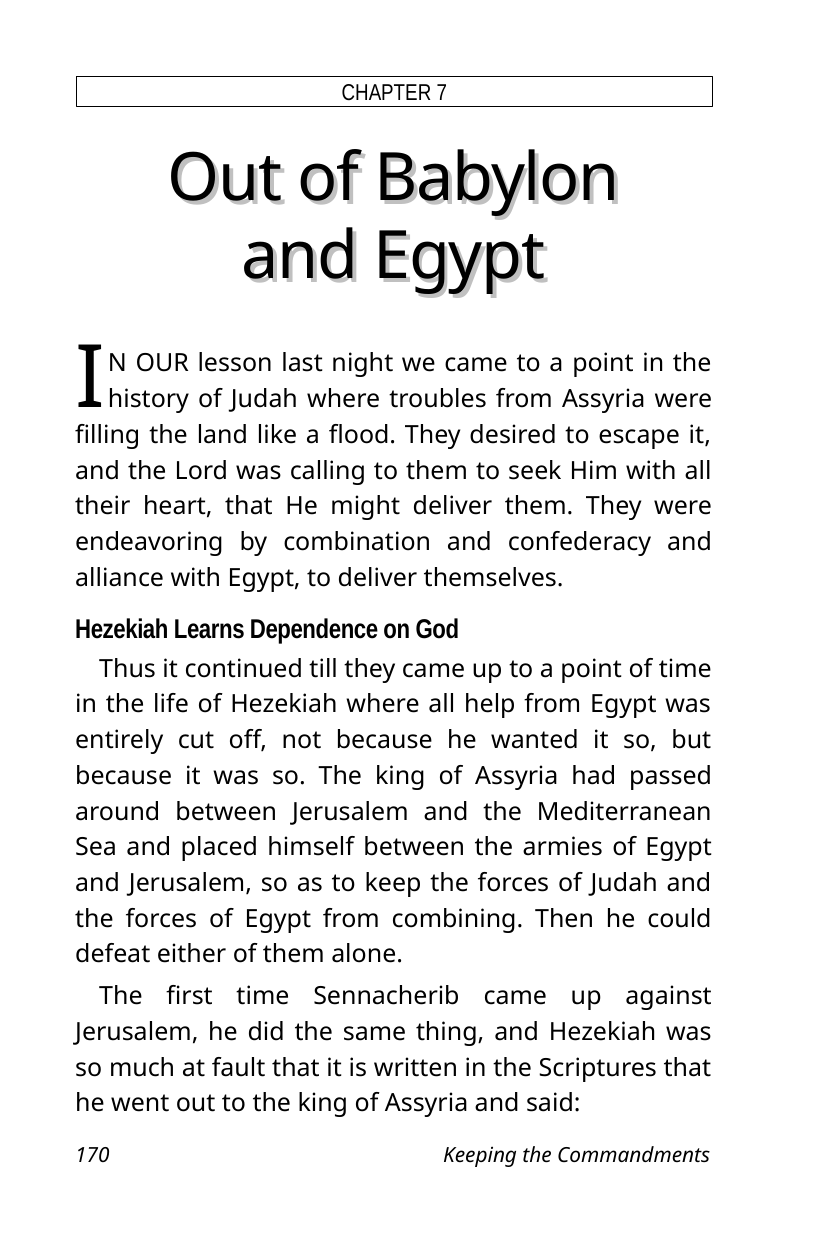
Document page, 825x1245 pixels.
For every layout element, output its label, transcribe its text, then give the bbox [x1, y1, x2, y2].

title Out of Babylon and Egypt [75, 138, 712, 294]
text Thus it continued till they came up to a point of time in the life of Hezekiah where all help from Egypt was entirely cut off, not because he wanted it so, but because it was so. The king of Assyria had passed around between Jerusalem and the Mediterranean Sea and placed himself between the armies of Egypt and Jerusalem, so as to keep the forces of Judah and the forces of Egypt from combining. Then he could defeat either of them alone. [75, 650, 712, 970]
text The first time Sennacherib came up against Jerusalem, he did the same thing, and Hezekiah was so much at fault that it is written in the Scriptures that he went out to the king of Assyria and said: [75, 978, 712, 1119]
subtitle Hezekiah Learns Dependence on God [75, 613, 712, 644]
text IN OUR lesson last night we came to a point in the history of Judah where troubles from Assyria were filling the land like a flood. They desired to escape it, and the Lord was calling to them to seek Him with all their heart, that He might deliver them. They were endeavoring by combination and confederacy and alliance with Egypt, to deliver themselves. [75, 345, 712, 593]
